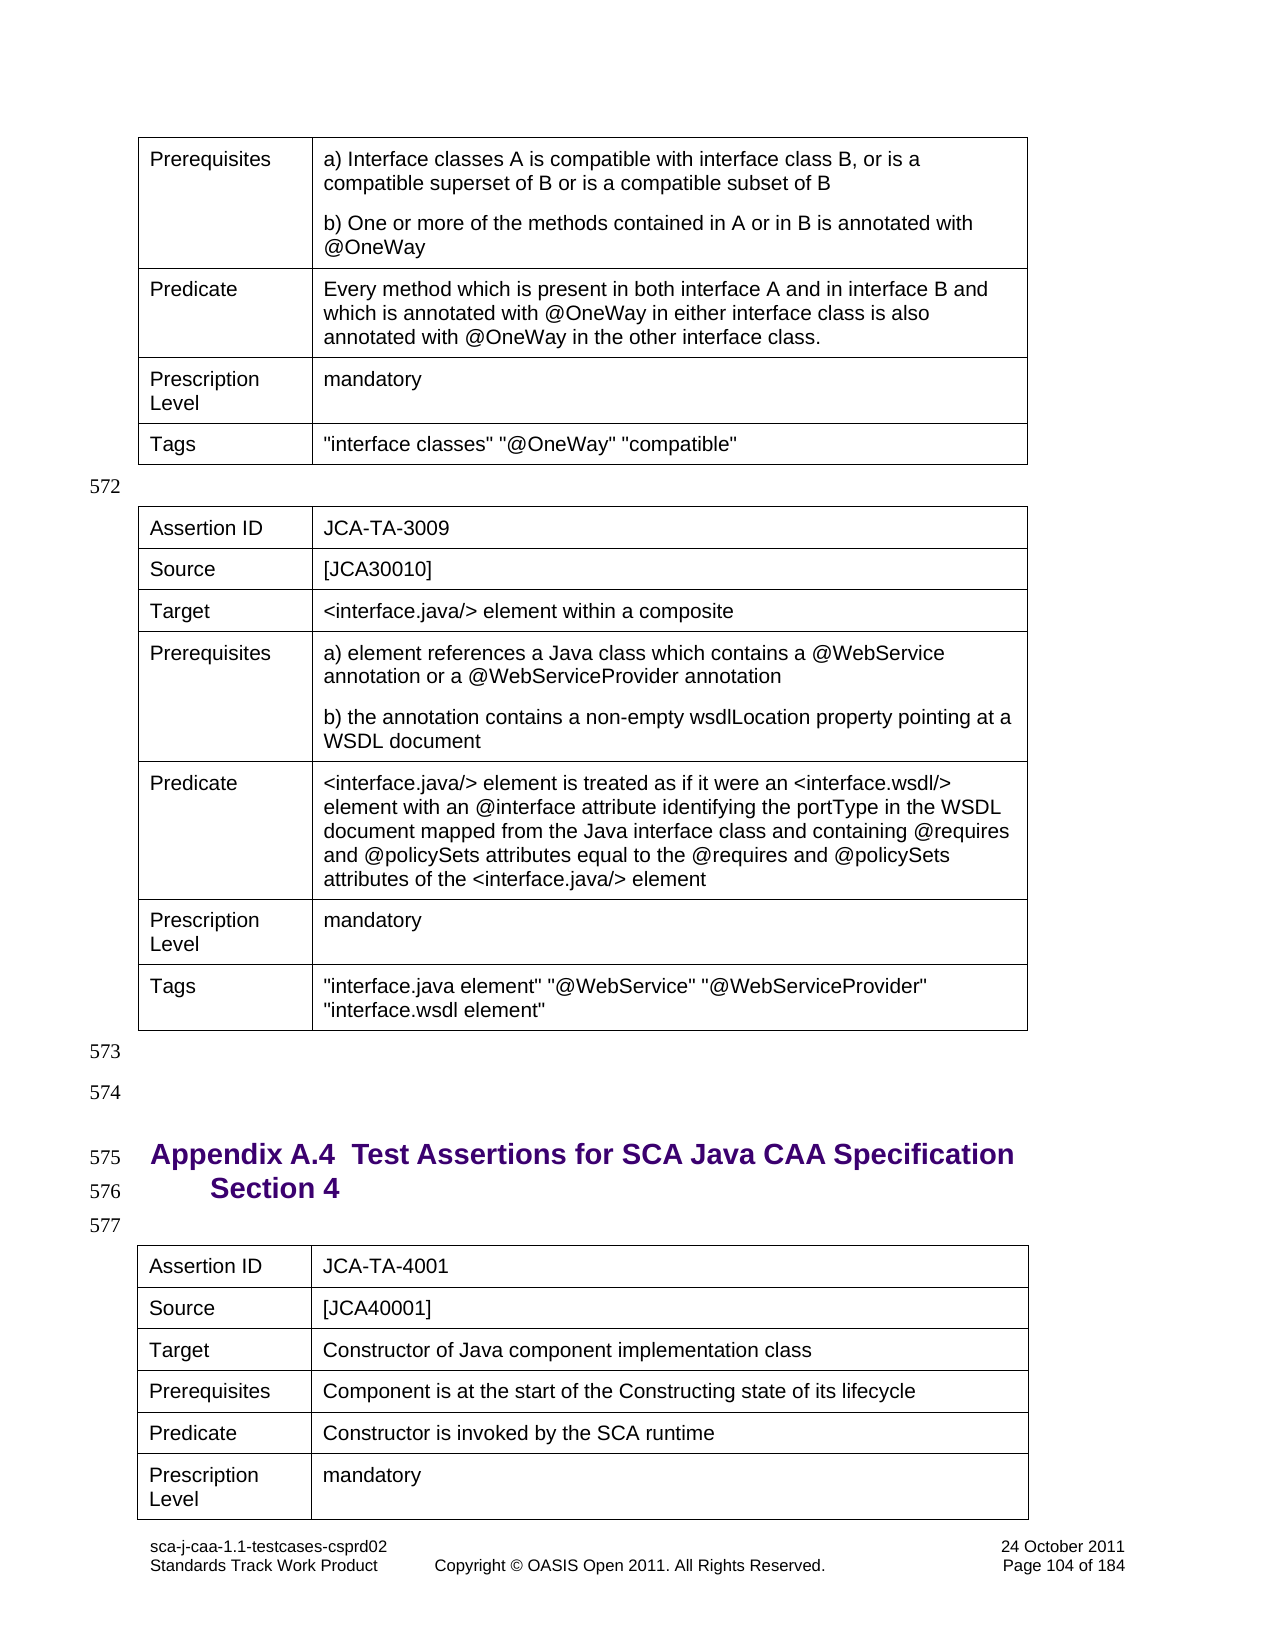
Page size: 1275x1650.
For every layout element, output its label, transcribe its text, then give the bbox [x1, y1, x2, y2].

table_cell "interface classes" "@OneWay" "compatible" [313, 424, 1027, 464]
table_cell Every method which is present in both interface A and in interface B and which is annotated with @OneWay in either interface class is also annotated with @OneWay in the other interface class. [313, 269, 1027, 357]
subtitle Test Assertions for SCA Java CAA Specification Section 4 [150, 1137, 1125, 1204]
table_cell [JCA30010] [313, 549, 1027, 589]
table_cell a) element references a Java class which contains a @WebService annotation or a @WebServiceProvider annotation b) the annotation contains a non-empty wsdlLocation property pointing at a WSDL document [313, 632, 1027, 761]
table_cell Component is at the start of the Constructing state of its lifecycle [312, 1371, 1028, 1412]
table_cell Prescription Level [139, 900, 312, 964]
table_header Assertion ID [138, 1246, 311, 1287]
table_cell Prerequisites [139, 632, 312, 761]
table_cell <interface.java/> element within a composite [313, 590, 1027, 631]
table_header JCA-TA-3009 [313, 507, 1027, 548]
table_cell mandatory [312, 1454, 1028, 1519]
table_cell Prerequisites [139, 138, 312, 267]
table_cell <interface.java/> element is treated as if it were an <interface.wsdl/> element with an @interface attribute identifying the portType in the WSDL document mapped from the Java interface class and containing @requires and @policySets attributes equal to the @requires and @policySets attributes of the <interface.java/> element [313, 762, 1027, 899]
table_cell Predicate [138, 1413, 311, 1453]
table_cell mandatory [313, 358, 1027, 423]
table_cell Prescription Level [138, 1454, 311, 1519]
table_cell Predicate [139, 762, 312, 899]
table_cell Target [139, 590, 312, 631]
table_cell Tags [139, 965, 312, 1030]
table_cell Constructor is invoked by the SCA runtime [312, 1413, 1028, 1453]
table_cell Target [138, 1329, 311, 1370]
table_cell [JCA40001] [312, 1288, 1028, 1328]
table_cell Constructor of Java component implementation class [312, 1329, 1028, 1370]
table_cell "interface.java element" "@WebService" "@WebServiceProvider" "interface.wsdl element" [313, 965, 1027, 1030]
table_cell Tags [139, 424, 312, 464]
table_cell a) Interface classes A is compatible with interface class B, or is a compatible superset of B or is a compatible subset of B b) One or more of the methods contained in A or in B is annotated with @OneWay [313, 138, 1027, 267]
table_cell Prescription Level [139, 358, 312, 423]
table_header Assertion ID [139, 507, 312, 548]
table_cell Source [138, 1288, 311, 1328]
table_cell mandatory [313, 900, 1027, 964]
table_header JCA-TA-4001 [312, 1246, 1028, 1287]
table_cell Prerequisites [138, 1371, 311, 1412]
table_cell Predicate [139, 269, 312, 357]
table_cell Source [139, 549, 312, 589]
